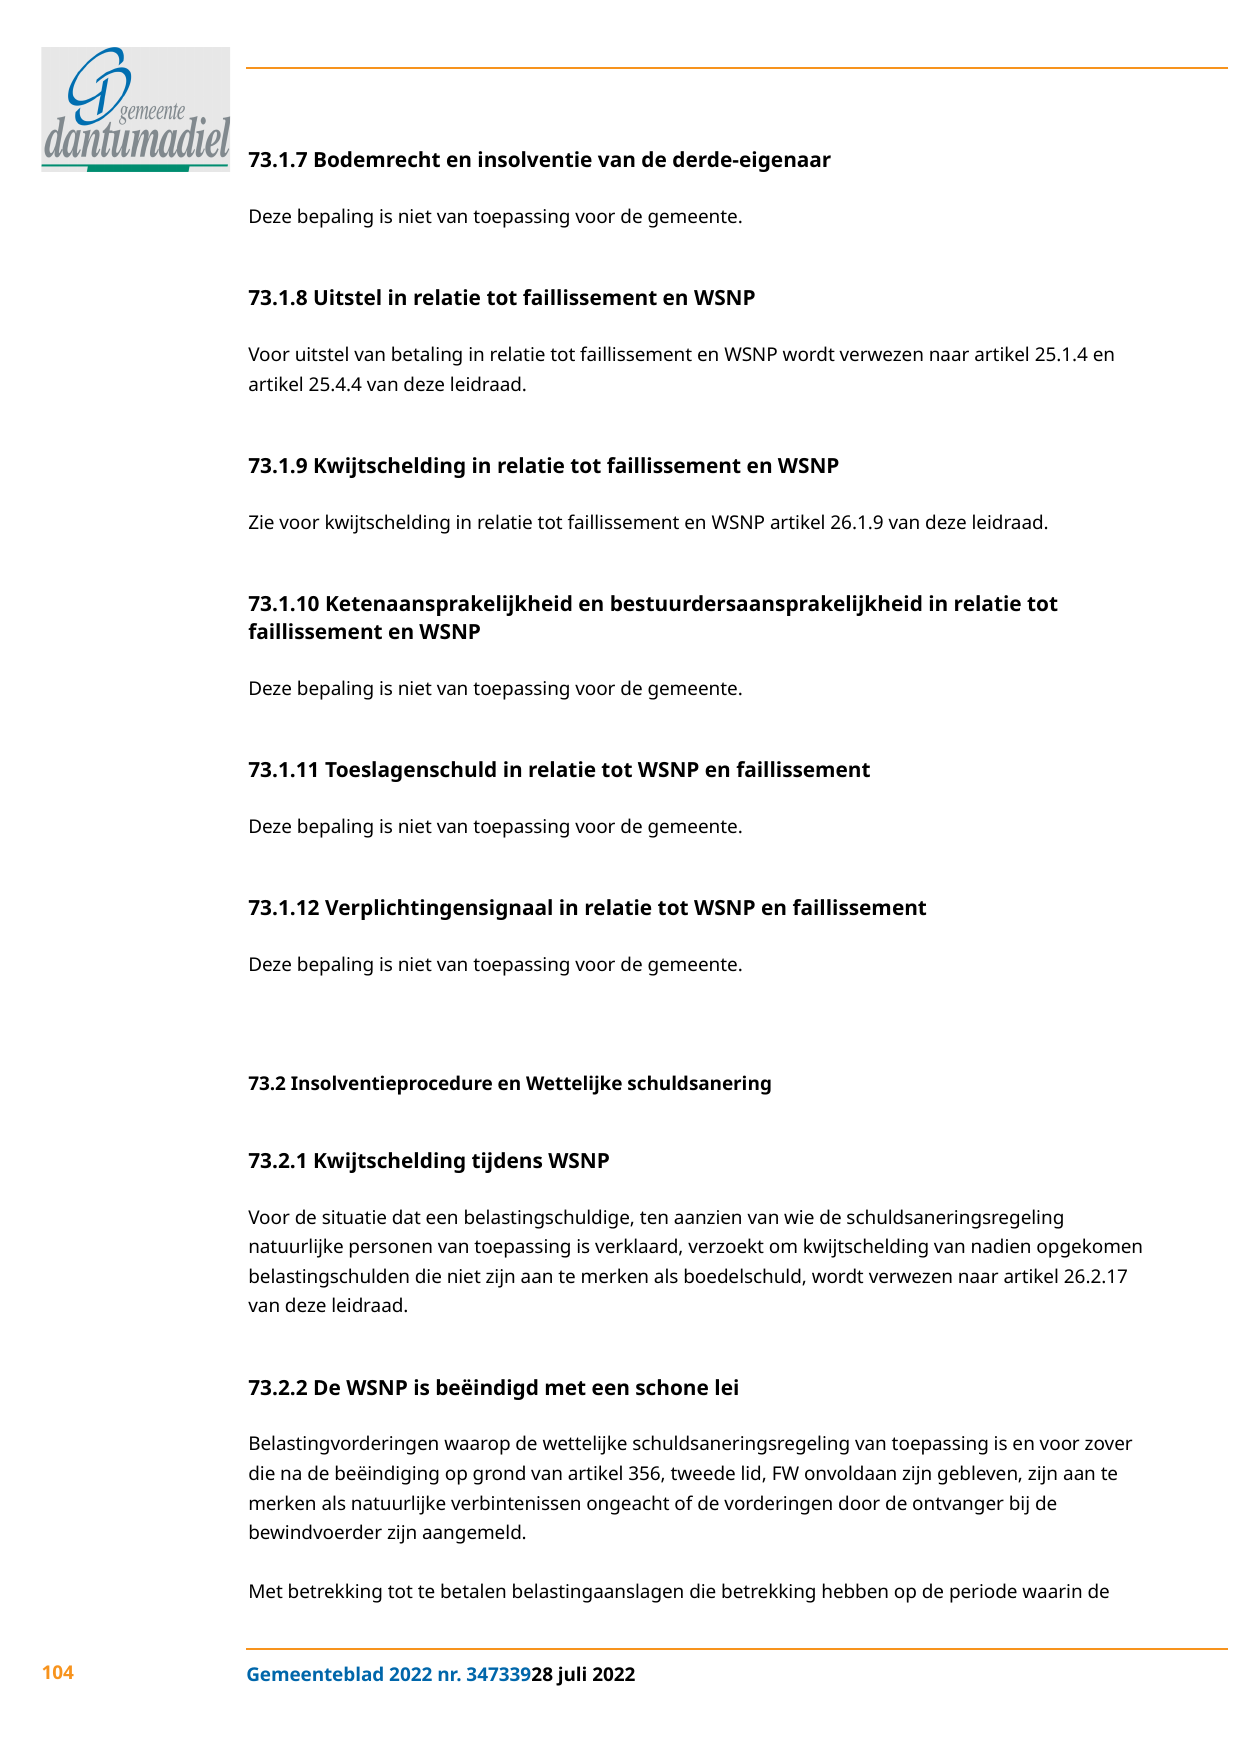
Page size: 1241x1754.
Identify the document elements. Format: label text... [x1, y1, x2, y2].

text 73.1.9 Kwijtschelding in relatie tot faillissement en WSNP [248, 451, 1152, 479]
text 73.2.2 De WSNP is beëindigd met een schone lei [248, 1373, 1152, 1401]
text 73.2.1 Kwijtschelding tijdens WSNP [248, 1146, 1152, 1174]
text Deze bepaling is niet van toepassing voor de gemeente. [248, 203, 1152, 229]
text Zie voor kwijtschelding in relatie tot faillissement en WSNP artikel 26.1.9 van deze leidraad. [248, 509, 1152, 534]
text 73.1.8 Uitstel in relatie tot faillissement en WSNP [248, 283, 1152, 312]
picture [41, 47, 231, 172]
text Belastingvorderingen waarop de wettelijke schuldsaneringsregeling van toepassing is en voor zover die na de beëindiging op grond van artikel 356, tweede lid, FW onvoldaan zijn gebleven, zijn aan te merken als natuurlijke verbintenissen ongeacht of de vorderingen door de ontvanger bij de bewindvoerder zijn aangemeld. [248, 1431, 1152, 1545]
text Voor de situatie dat een belastingschuldige, ten aanzien van wie de schuldsaneringsregeling natuurlijke personen van toepassing is verklaard, verzoekt om kwijtschelding van nadien opgekomen belastingschulden die niet zijn aan te merken als boedelschuld, wordt verwezen naar artikel 26.2.17 van deze leidraad. [248, 1204, 1152, 1318]
text Deze bepaling is niet van toepassing voor de gemeente. [248, 675, 1152, 701]
text Deze bepaling is niet van toepassing voor de gemeente. [248, 813, 1152, 839]
text 73.1.7 Bodemrecht en insolventie van de derde-eigenaar [248, 145, 1152, 174]
text 73.1.11 Toeslagenschuld in relatie tot WSNP en faillissement [248, 755, 1152, 784]
text 73.1.10 Ketenaansprakelijkheid en bestuurdersaansprakelijkheid in relatie tot faillissement en WSNP [248, 589, 1152, 646]
text 73.1.12 Verplichtingensignaal in relatie tot WSNP en faillissement [248, 893, 1152, 922]
text Deze bepaling is niet van toepassing voor de gemeente. [248, 951, 1152, 977]
text Met betrekking tot te betalen belastingaanslagen die betrekking hebben op de periode waarin de [248, 1578, 1152, 1604]
text Voor uitstel van betaling in relatie tot faillissement en WSNP wordt verwezen naar artikel 25.1.4 en artikel 25.4.4 van deze leidraad. [248, 341, 1152, 397]
text 73.2 Insolventieprocedure en Wettelijke schuldsanering [248, 1070, 1152, 1095]
